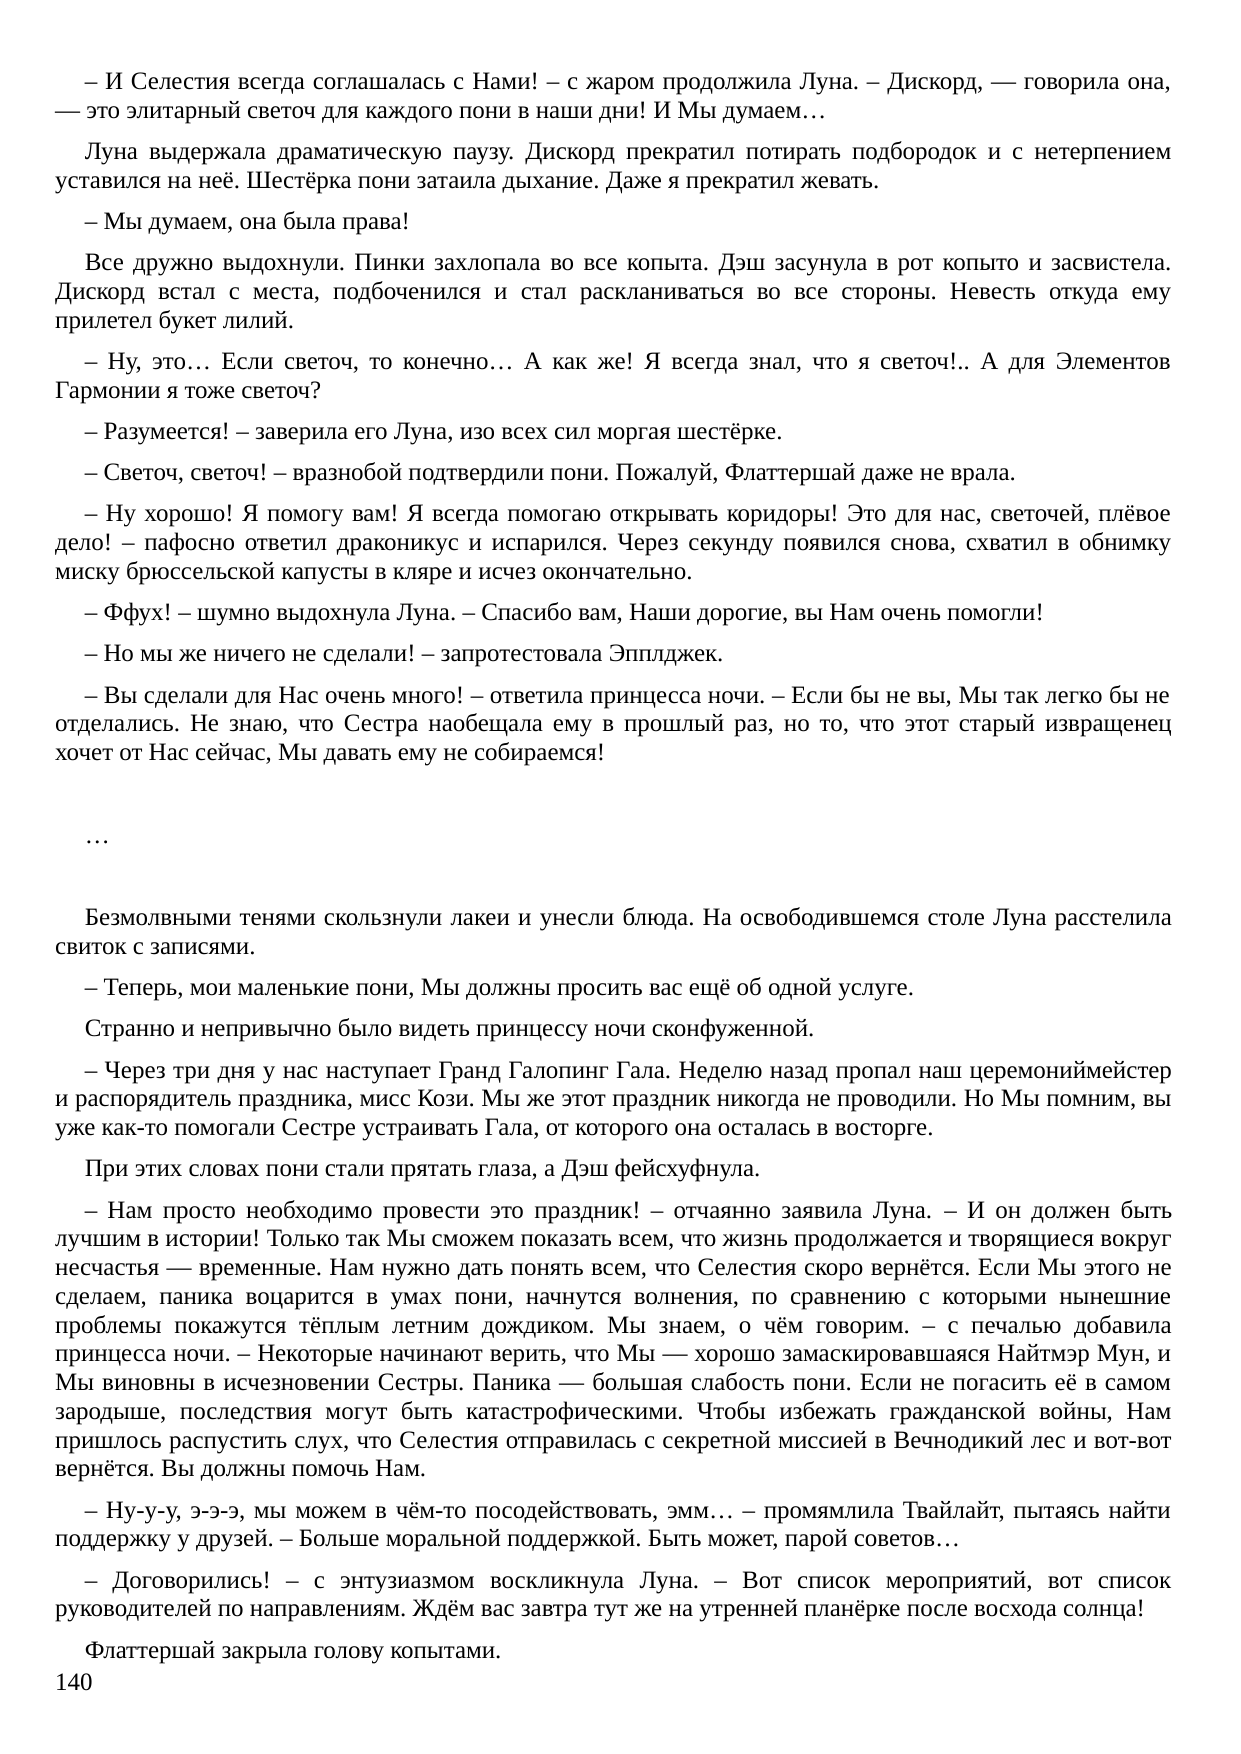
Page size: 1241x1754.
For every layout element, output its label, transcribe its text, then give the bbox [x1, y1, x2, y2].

text – Теперь, мои маленькие пони, Мы должны просить вас ещё об одной услуге. [55, 972, 1173, 1001]
text Все дружно выдохнули. Пинки захлопала во все копыта. Дэш засунула в рот копыто и засвистела. Дискорд встал с места, подбоченился и стал раскланиваться во все стороны. Невесть откуда ему прилетел букет лилий. [55, 247, 1173, 333]
text – И Селестия всегда соглашалась с Нами! – с жаром продолжила Луна. – Дискорд, — говорила она, — это элитарный светоч для каждого пони в наши дни! И Мы думаем… [55, 66, 1173, 123]
text Безмолвными тенями скользнули лакеи и унесли блюда. На освободившемся столе Луна расстелила свиток с записями. [55, 902, 1173, 960]
text – Договорились! – с энтузиазмом воскликнула Луна. – Вот список мероприятий, вот список руководителей по направлениям. Ждём вас завтра тут же на утренней планёрке после восхода солнца! [55, 1565, 1173, 1622]
text Флаттершай закрыла голову копытами. [55, 1635, 1173, 1663]
text Луна выдержала драматическую паузу. Дискорд прекратил потирать подбородок и с нетерпением уставился на неё. Шестёрка пони затаила дыхание. Даже я прекратил жевать. [55, 136, 1173, 193]
text – Разумеется! – заверила его Луна, изо всех сил моргая шестёрке. [55, 416, 1173, 445]
text … [55, 820, 1173, 848]
text – Но мы же ничего не сделали! – запротестовала Эпплджек. [55, 638, 1173, 667]
text – Ффух! – шумно выдохнула Луна. – Спасибо вам, Наши дорогие, вы Нам очень помогли! [55, 597, 1173, 626]
text – Ну, это… Если светоч, то конечно… А как же! Я всегда знал, что я светоч!.. А для Элементов Гармонии я тоже светоч? [55, 346, 1173, 403]
text Странно и непривычно было видеть принцессу ночи сконфуженной. [55, 1013, 1173, 1042]
text При этих словах пони стали прятать глаза, а Дэш фейсхуфнула. [55, 1153, 1173, 1182]
text – Вы сделали для Нас очень много! – ответила принцесса ночи. – Если бы не вы, Мы так легко бы не отделались. Не знаю, что Сестра наобещала ему в прошлый раз, но то, что этот старый извращенец хочет от Нас сейчас, Мы давать ему не собираемся! [55, 680, 1173, 766]
text – Светоч, светоч! – вразнобой подтвердили пони. Пожалуй, Флаттершай даже не врала. [55, 457, 1173, 486]
text – Ну-у-у, э-э-э, мы можем в чём-то посодействовать, эмм… – промямлила Твайлайт, пытаясь найти поддержку у друзей. – Больше моральной поддержкой. Быть может, парой советов… [55, 1495, 1173, 1552]
text – Нам просто необходимо провести это праздник! – отчаянно заявила Луна. – И он должен быть лучшим в истории! Только так Мы сможем показать всем, что жизнь продолжается и творящиеся вокруг несчастья — временные. Нам нужно дать понять всем, что Селестия скоро вернётся. Если Мы этого не сделаем, паника воцарится в умах пони, начнутся волнения, по сравнению с которыми нынешние проблемы покажутся тёплым летним дождиком. Мы знаем, о чём говорим. – с печалью добавила принцесса ночи. – Некоторые начинают верить, что Мы — хорошо замаскировавшаяся Найтмэр Мун, и Мы виновны в исчезновении Сестры. Паника — большая слабость пони. Если не погасить её в самом зародыше, последствия могут быть катастрофическими. Чтобы избежать гражданской войны, Нам пришлось распустить слух, что Селестия отправилась с секретной миссией в Вечнодикий лес и вот-вот вернётся. Вы должны помочь Нам. [55, 1195, 1173, 1482]
text – Мы думаем, она была права! [55, 206, 1173, 235]
text – Через три дня у нас наступает Гранд Галопинг Гала. Неделю назад пропал наш церемониймейстер и распорядитель праздника, мисс Кози. Мы же этот праздник никогда не проводили. Но Мы помним, вы уже как-то помогали Сестре устраивать Гала, от которого она осталась в восторге. [55, 1055, 1173, 1141]
text – Ну хорошо! Я помогу вам! Я всегда помогаю открывать коридоры! Это для нас, светочей, плёвое дело! – пафосно ответил драконикус и испарился. Через секунду появился снова, схватил в обнимку миску брюссельской капусты в кляре и исчез окончательно. [55, 498, 1173, 585]
